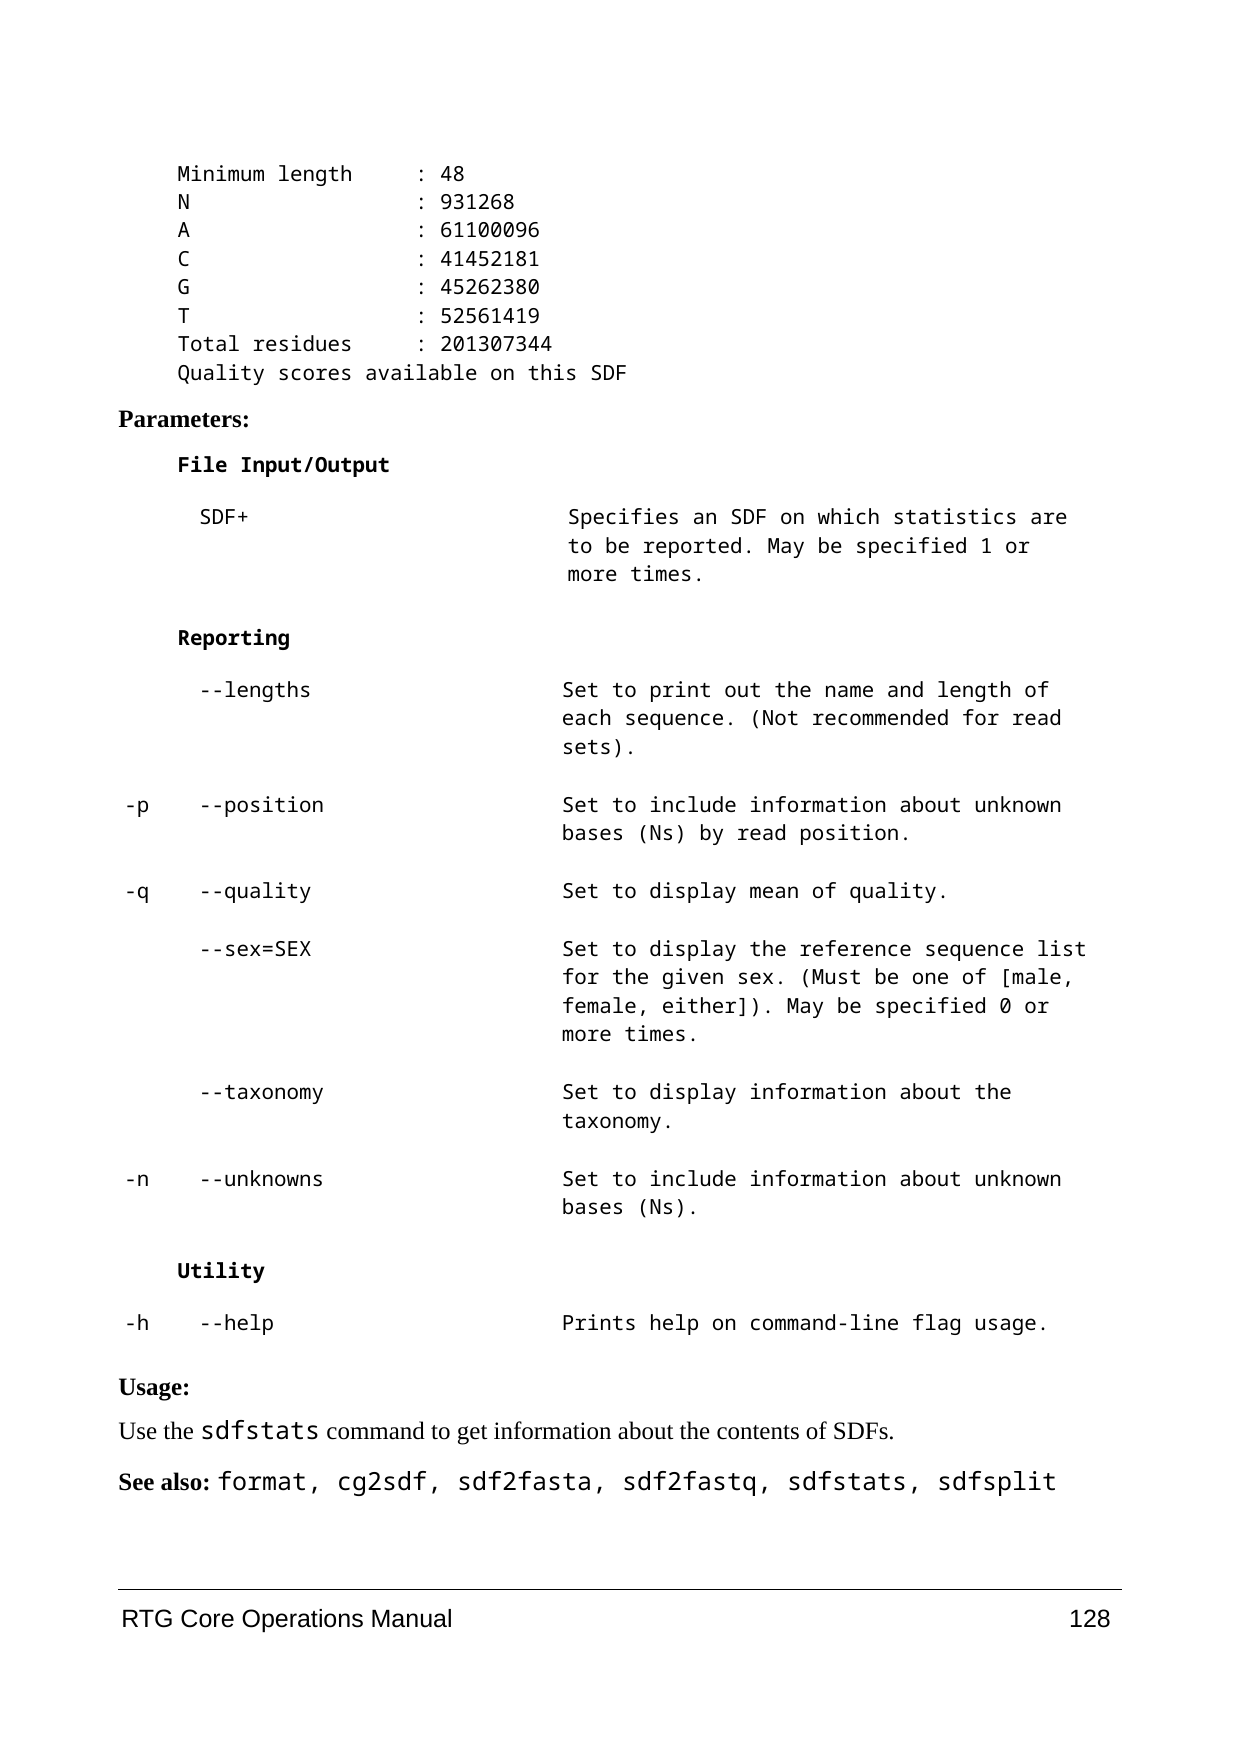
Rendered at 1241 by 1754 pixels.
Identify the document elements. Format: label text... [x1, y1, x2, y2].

table_cell --sex=SEX [193, 922, 556, 1066]
table_header [118, 491, 193, 605]
text A : 61100096 [177, 216, 1122, 244]
table_cell --position [193, 778, 556, 864]
text Minimum length : 48 [177, 159, 1122, 187]
text Reporting [177, 623, 1122, 651]
table_cell Set to display information about the taxonomy. [556, 1066, 1093, 1152]
text Total residues : 201307344 [177, 329, 1122, 358]
text Utility [177, 1256, 1122, 1284]
text C : 41452181 [177, 244, 1122, 272]
table_header --help [193, 1296, 556, 1354]
table_cell --unknowns [193, 1152, 556, 1238]
table_cell -q [118, 864, 193, 922]
table_cell Set to include information about unknown bases (Ns) by read position. [556, 778, 1093, 864]
subtitle Parameters: [118, 404, 1122, 433]
text Use the sdfstats command to get information about the contents of SDFs. [118, 1412, 1122, 1446]
text T : 52561419 [177, 301, 1122, 329]
table_cell [118, 1066, 193, 1152]
table_cell [118, 922, 193, 1066]
table_header Set to print out the name and length of each sequence. (Not recommended for read sets). [556, 663, 1093, 778]
table_header SDF+ [193, 491, 561, 605]
table_cell -n [118, 1152, 193, 1238]
table_header -h [118, 1296, 193, 1354]
table_cell Set to display mean of quality. [556, 864, 1093, 922]
text Quality scores available on this SDF [177, 358, 1122, 386]
text File Input/Output [177, 450, 1122, 479]
table_cell --taxonomy [193, 1066, 556, 1152]
table_header [118, 663, 193, 778]
text See also: format, cg2sdf, sdf2fasta, sdf2fastq, sdfstats, sdfsplit [118, 1464, 1122, 1498]
subtitle Usage: [118, 1372, 1122, 1401]
text N : 931268 [177, 187, 1122, 216]
table_cell -p [118, 778, 193, 864]
table_cell Set to display the reference sequence list for the given sex. (Must be one of [male, female, either]). May be specified 0 or more times. [556, 922, 1093, 1066]
table_cell --quality [193, 864, 556, 922]
table_header --lengths [193, 663, 556, 778]
table_cell Set to include information about unknown bases (Ns). [556, 1152, 1093, 1238]
text G : 45262380 [177, 272, 1122, 301]
table_header Specifies an SDF on which statistics are to be reported. May be specified 1 or more times. [561, 491, 1093, 605]
table_header Prints help on command-line flag usage. [556, 1296, 1093, 1354]
